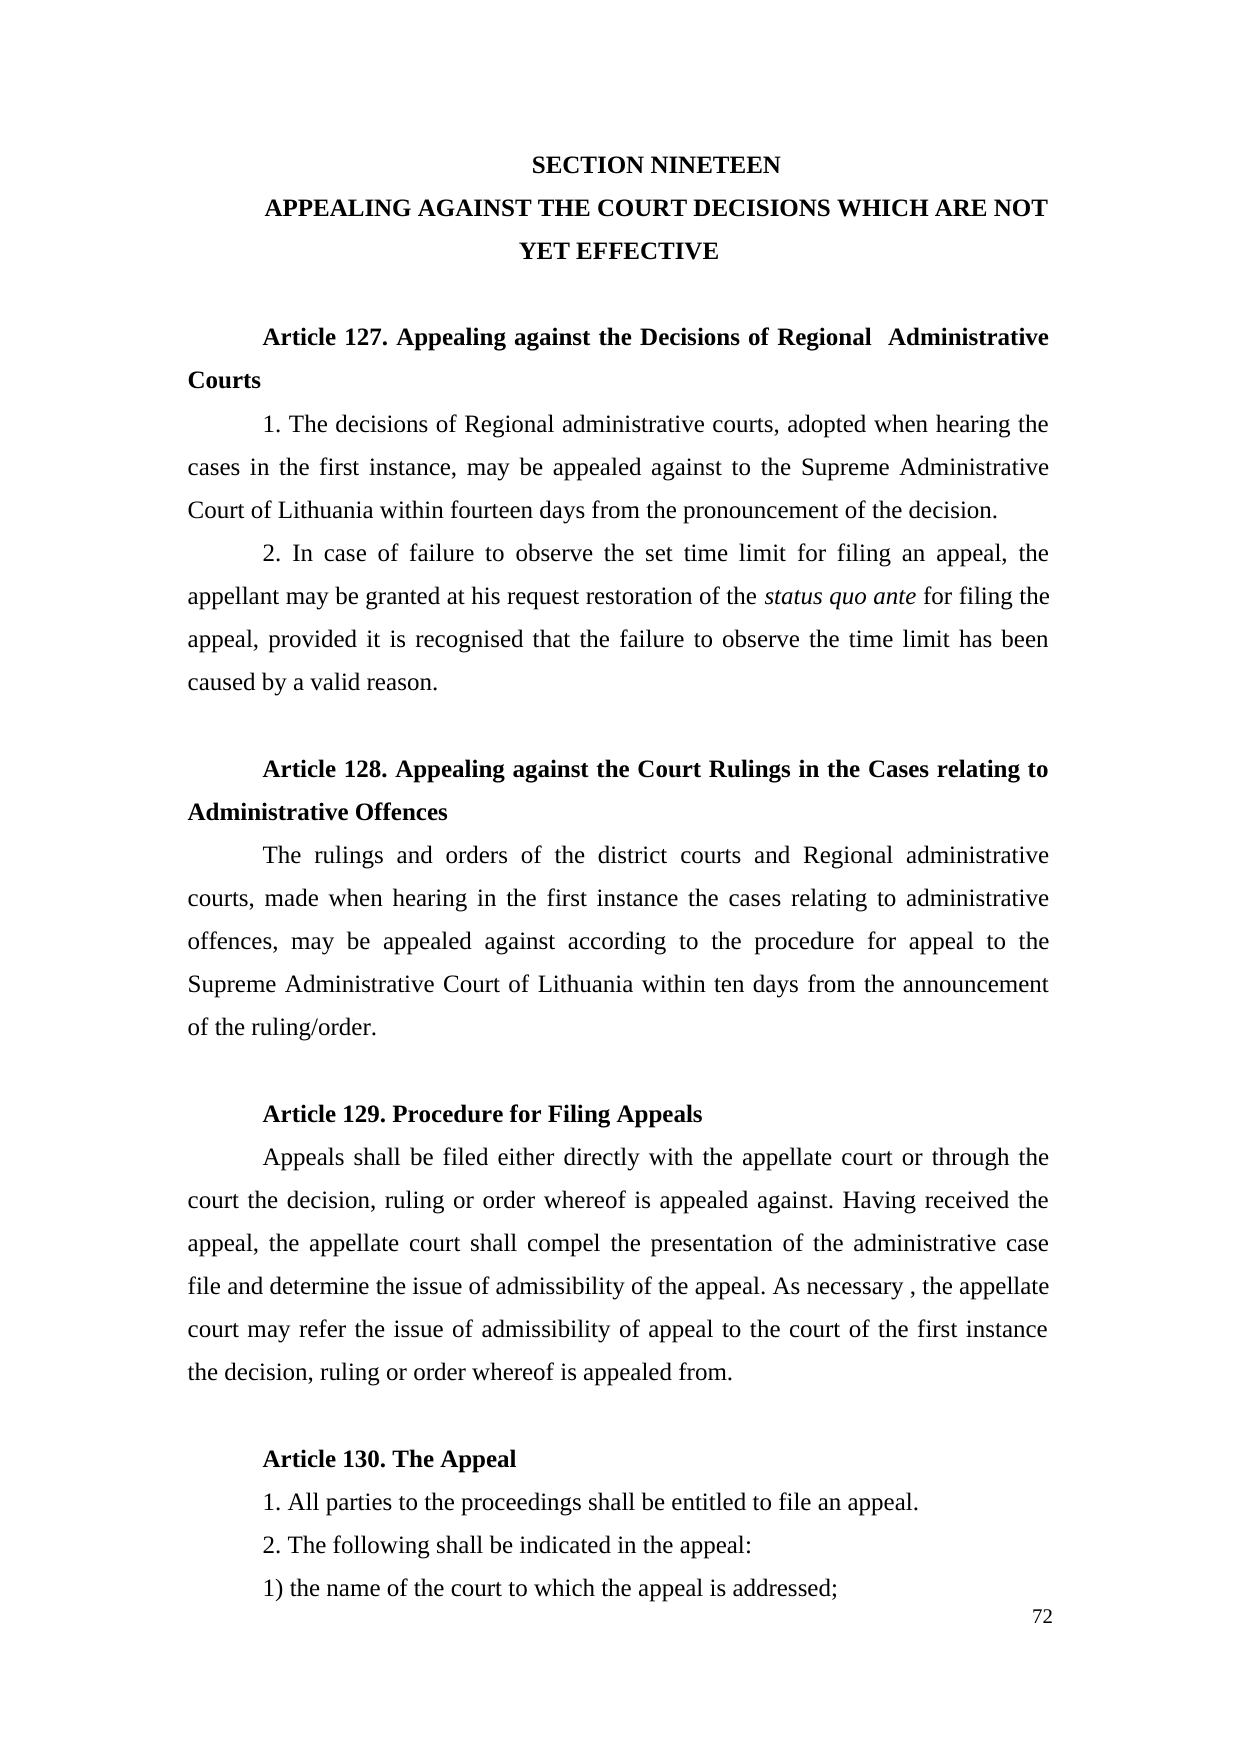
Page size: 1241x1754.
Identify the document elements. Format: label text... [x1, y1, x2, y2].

text The rulings and orders of the district courts and Regional administrative courts, made when hearing in the first instance the cases relating to administrative offences, may be appealed against according to the procedure for appeal to the Supreme Administrative Court of Lithuania within ten days from the announcement of the ruling/order. [187, 840, 1050, 1041]
text 1) the name of the court to which the appeal is addressed; [187, 1573, 1050, 1602]
text Article 130. The Appeal [187, 1444, 1050, 1472]
text 2. The following shall be indicated in the appeal: [187, 1530, 1050, 1559]
text Article 127. Appealing against the Decisions of Regional Administrative Courts [187, 322, 1050, 394]
text APPEALING AGAINST THE COURT DECISIONS WHICH ARE NOT YET EFFECTIVE [187, 193, 1050, 265]
text 2. In case of failure to observe the set time limit for filing an appeal, the appellant may be granted at his request restoration of the status quo ante for filing the appeal, provided it is recognised that the failure to observe the time limit has been caused by a valid reason. [187, 538, 1050, 696]
text Article 128. Appealing against the Court Rulings in the Cases relating to Administrative Offences [187, 754, 1050, 826]
text SECTION NINETEEN [187, 150, 1050, 179]
text 1. All parties to the proceedings shall be entitled to file an appeal. [187, 1487, 1050, 1516]
text 1. The decisions of Regional administrative courts, adopted when hearing the cases in the first instance, may be appealed against to the Supreme Administrative Court of Lithuania within fourteen days from the pronouncement of the decision. [187, 409, 1050, 524]
text Article 129. Procedure for Filing Appeals [187, 1099, 1050, 1127]
text Appeals shall be filed either directly with the appellate court or through the court the decision, ruling or order whereof is appealed against. Having received the appeal, the appellate court shall compel the presentation of the administrative case file and determine the issue of admissibility of the appeal. As necessary , the appellate court may refer the issue of admissibility of appeal to the court of the first instance the decision, ruling or order whereof is appealed from. [187, 1142, 1050, 1386]
